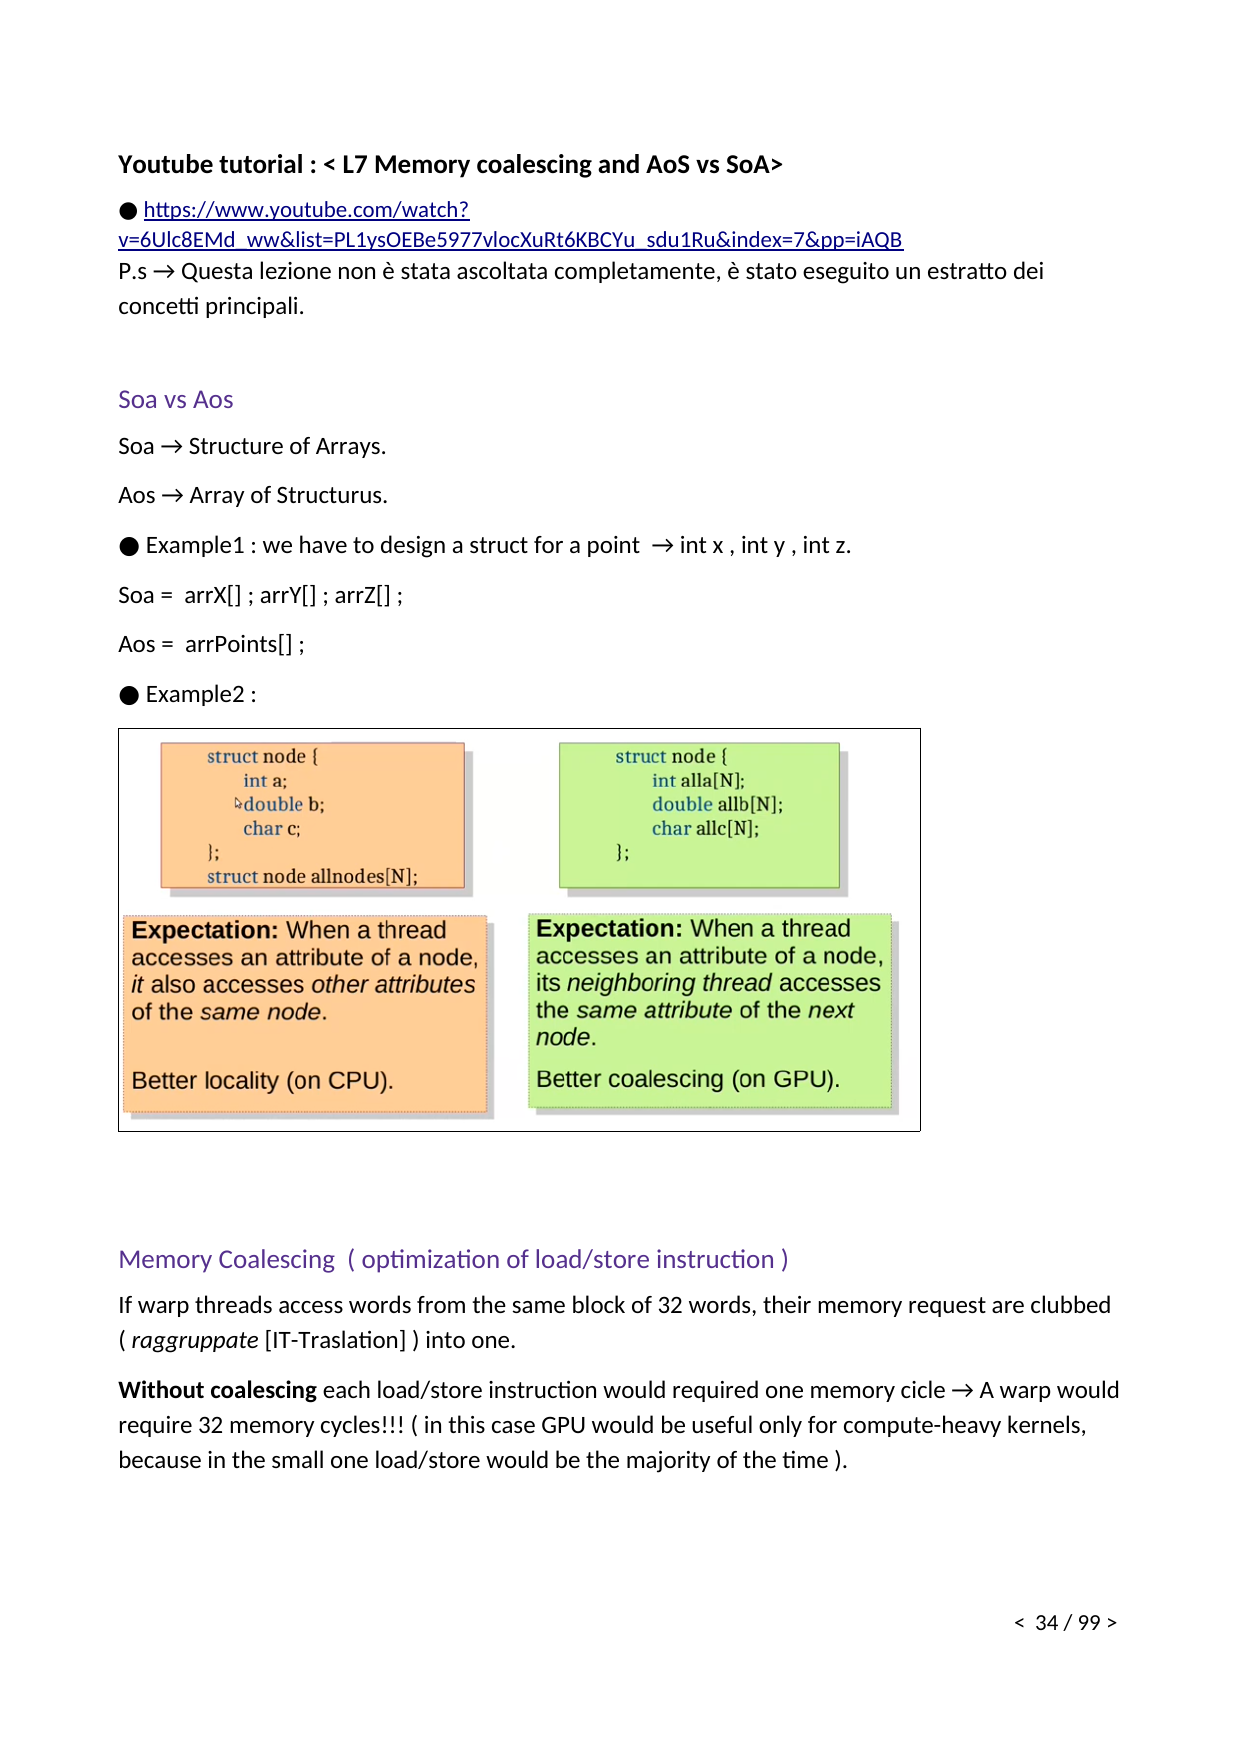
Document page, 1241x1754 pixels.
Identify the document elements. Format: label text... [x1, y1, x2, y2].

picture [121, 730, 917, 1128]
text P.s → Questa lezione non è stata ascoltata completamente, è stato eseguito un estratto dei concetti principali. [118, 255, 1122, 321]
text ● Example2 : [118, 678, 1122, 708]
text Soa → Structure of Arrays. [118, 430, 1122, 461]
text Without coalescing each load/store instruction would required one memory cicle → A warp would require 32 memory cycles!!! ( in this case GPU would be useful only for compute-heavy kernels, because in the small one load/store would be the majority of the time ). [118, 1374, 1122, 1475]
text Aos = arrPoints[] ; [118, 628, 1122, 659]
subtitle Youtube tutorial : < L7 Memory coalescing and AoS vs SoA> [118, 148, 1122, 181]
text ● Example1 : we have to design a struct for a point → int x , int y , int z. [118, 529, 1122, 560]
text If warp threads access words from the same block of 32 words, their memory request are clubbed ( raggruppate [IT-Traslation] ) into one. [118, 1290, 1122, 1355]
subtitle Soa vs Aos [118, 382, 1122, 415]
text ● https://www.youtube.com/watch?v=6Ulc8EMd_ww&list=PL1ysOEBe5977vlocXuRt6KBCYu_sdu1Ru&index=7&pp=iAQB [118, 195, 1122, 253]
subtitle Memory Coalescing ( optimization of load/store instruction ) [118, 1242, 1122, 1275]
text Aos → Array of Structurus. [118, 479, 1122, 510]
text Soa = arrX[] ; arrY[] ; arrZ[] ; [118, 579, 1122, 609]
